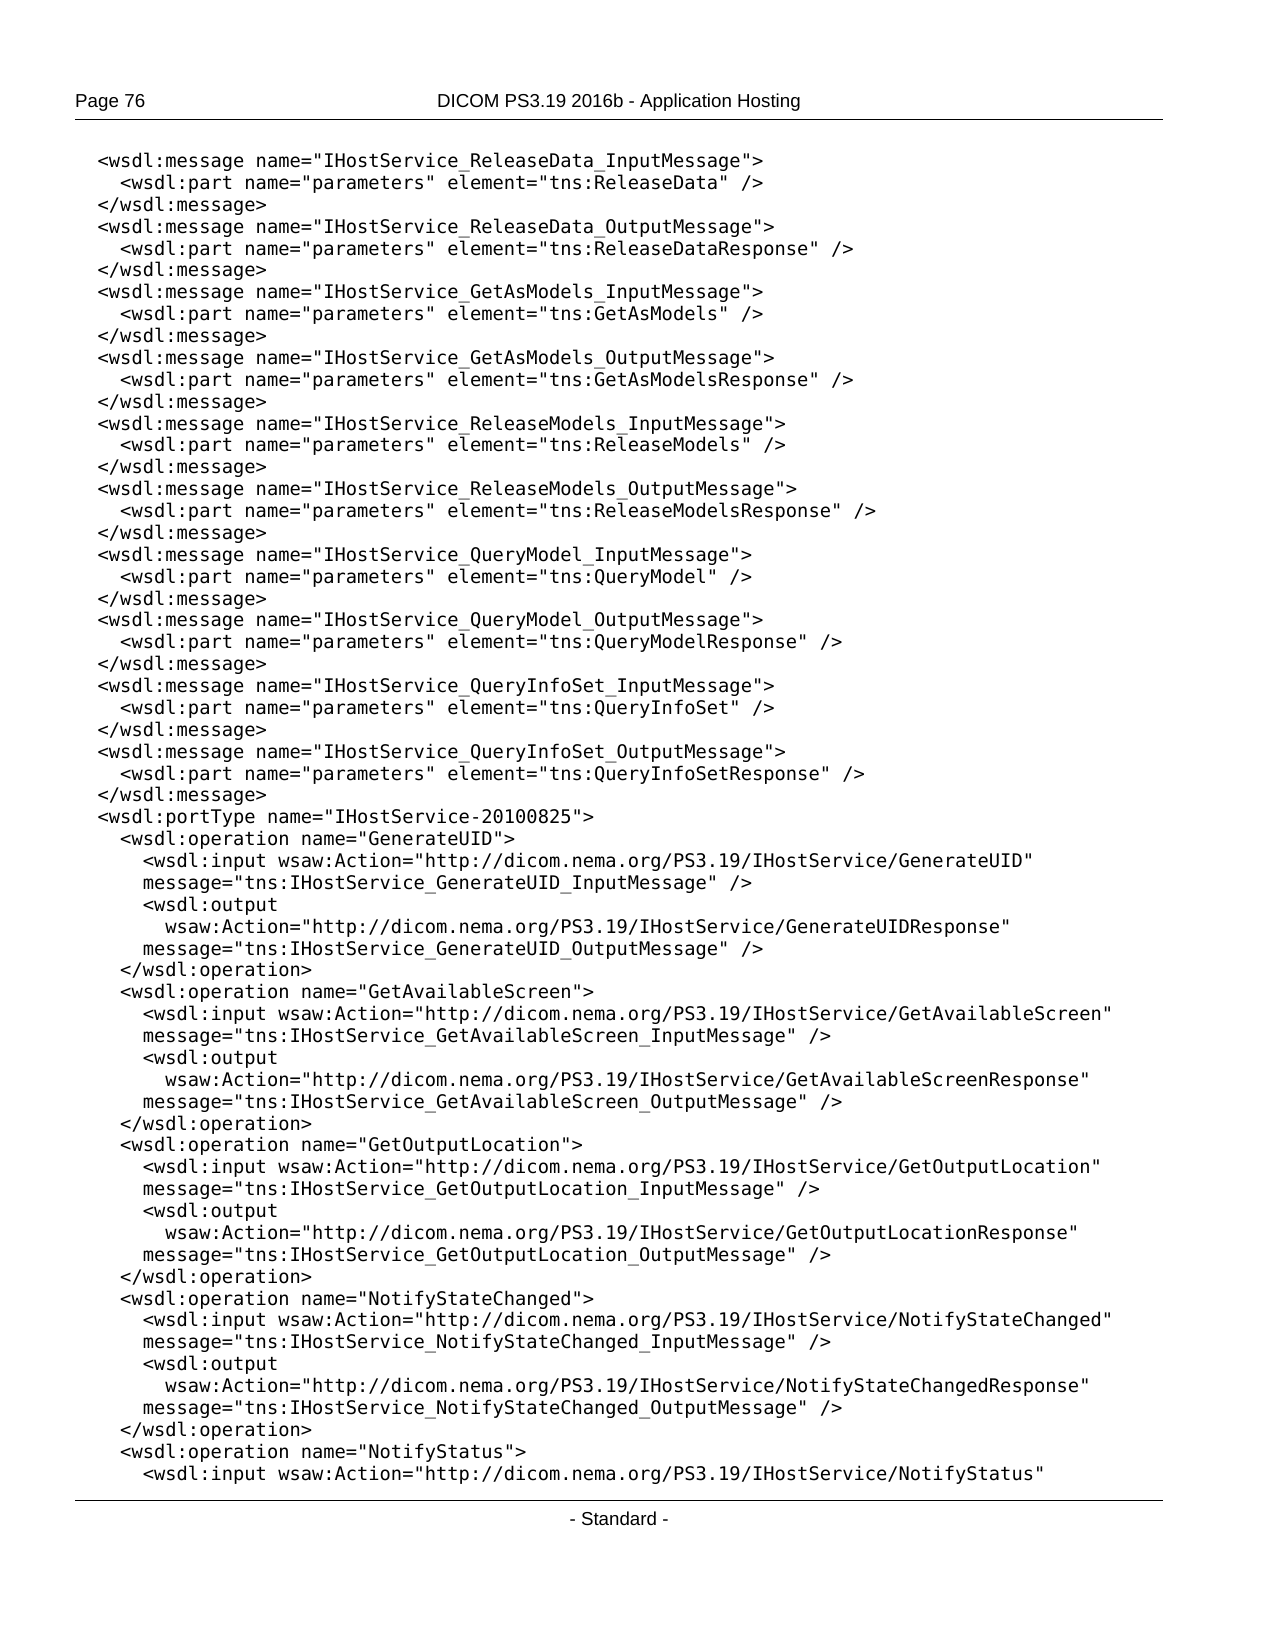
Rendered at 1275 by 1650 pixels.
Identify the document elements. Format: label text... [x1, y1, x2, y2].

text <wsdl:message name="IHostService_ReleaseData_InputMessage"> <wsdl:part name="parameters" element="tns:ReleaseData" /> </wsdl:message> <wsdl:message name="IHostService_ReleaseData_OutputMessage"> <wsdl:part name="parameters" element="tns:ReleaseDataResponse" /> </wsdl:message> <wsdl:message name="IHostService_GetAsModels_InputMessage"> <wsdl:part name="parameters" element="tns:GetAsModels" /> </wsdl:message> <wsdl:message name="IHostService_GetAsModels_OutputMessage"> <wsdl:part name="parameters" element="tns:GetAsModelsResponse" /> </wsdl:message> <wsdl:message name="IHostService_ReleaseModels_InputMessage"> <wsdl:part name="parameters" element="tns:ReleaseModels" /> </wsdl:message> <wsdl:message name="IHostService_ReleaseModels_OutputMessage"> <wsdl:part name="parameters" element="tns:ReleaseModelsResponse" /> </wsdl:message> <wsdl:message name="IHostService_QueryModel_InputMessage"> <wsdl:part name="parameters" element="tns:QueryModel" /> </wsdl:message> <wsdl:message name="IHostService_QueryModel_OutputMessage"> <wsdl:part name="parameters" element="tns:QueryModelResponse" /> </wsdl:message> <wsdl:message name="IHostService_QueryInfoSet_InputMessage"> <wsdl:part name="parameters" element="tns:QueryInfoSet" /> </wsdl:message> <wsdl:message name="IHostService_QueryInfoSet_OutputMessage"> <wsdl:part name="parameters" element="tns:QueryInfoSetResponse" /> </wsdl:message> <wsdl:portType name="IHostService-20100825"> <wsdl:operation name="GenerateUID"> <wsdl:input wsaw:Action="http://dicom.nema.org/PS3.19/IHostService/GenerateUID" message="tns:IHostService_GenerateUID_InputMessage" /> <wsdl:output wsaw:Action="http://dicom.nema.org/PS3.19/IHostService/GenerateUIDResponse" message="tns:IHostService_GenerateUID_OutputMessage" /> </wsdl:operation> <wsdl:operation name="GetAvailableScreen"> <wsdl:input wsaw:Action="http://dicom.nema.org/PS3.19/IHostService/GetAvailableScreen" message="tns:IHostService_GetAvailableScreen_InputMessage" /> <wsdl:output wsaw:Action="http://dicom.nema.org/PS3.19/IHostService/GetAvailableScreenResponse" message="tns:IHostService_GetAvailableScreen_OutputMessage" /> </wsdl:operation> <wsdl:operation name="GetOutputLocation"> <wsdl:input wsaw:Action="http://dicom.nema.org/PS3.19/IHostService/GetOutputLocation" message="tns:IHostService_GetOutputLocation_InputMessage" /> <wsdl:output wsaw:Action="http://dicom.nema.org/PS3.19/IHostService/GetOutputLocationResponse" message="tns:IHostService_GetOutputLocation_OutputMessage" /> </wsdl:operation> <wsdl:operation name="NotifyStateChanged"> <wsdl:input wsaw:Action="http://dicom.nema.org/PS3.19/IHostService/NotifyStateChanged" message="tns:IHostService_NotifyStateChanged_InputMessage" /> <wsdl:output wsaw:Action="http://dicom.nema.org/PS3.19/IHostService/NotifyStateChangedResponse" message="tns:IHostService_NotifyStateChanged_OutputMessage" /> </wsdl:operation> <wsdl:operation name="NotifyStatus"> <wsdl:input wsaw:Action="http://dicom.nema.org/PS3.19/IHostService/NotifyStatus" [75, 150, 1162, 1484]
